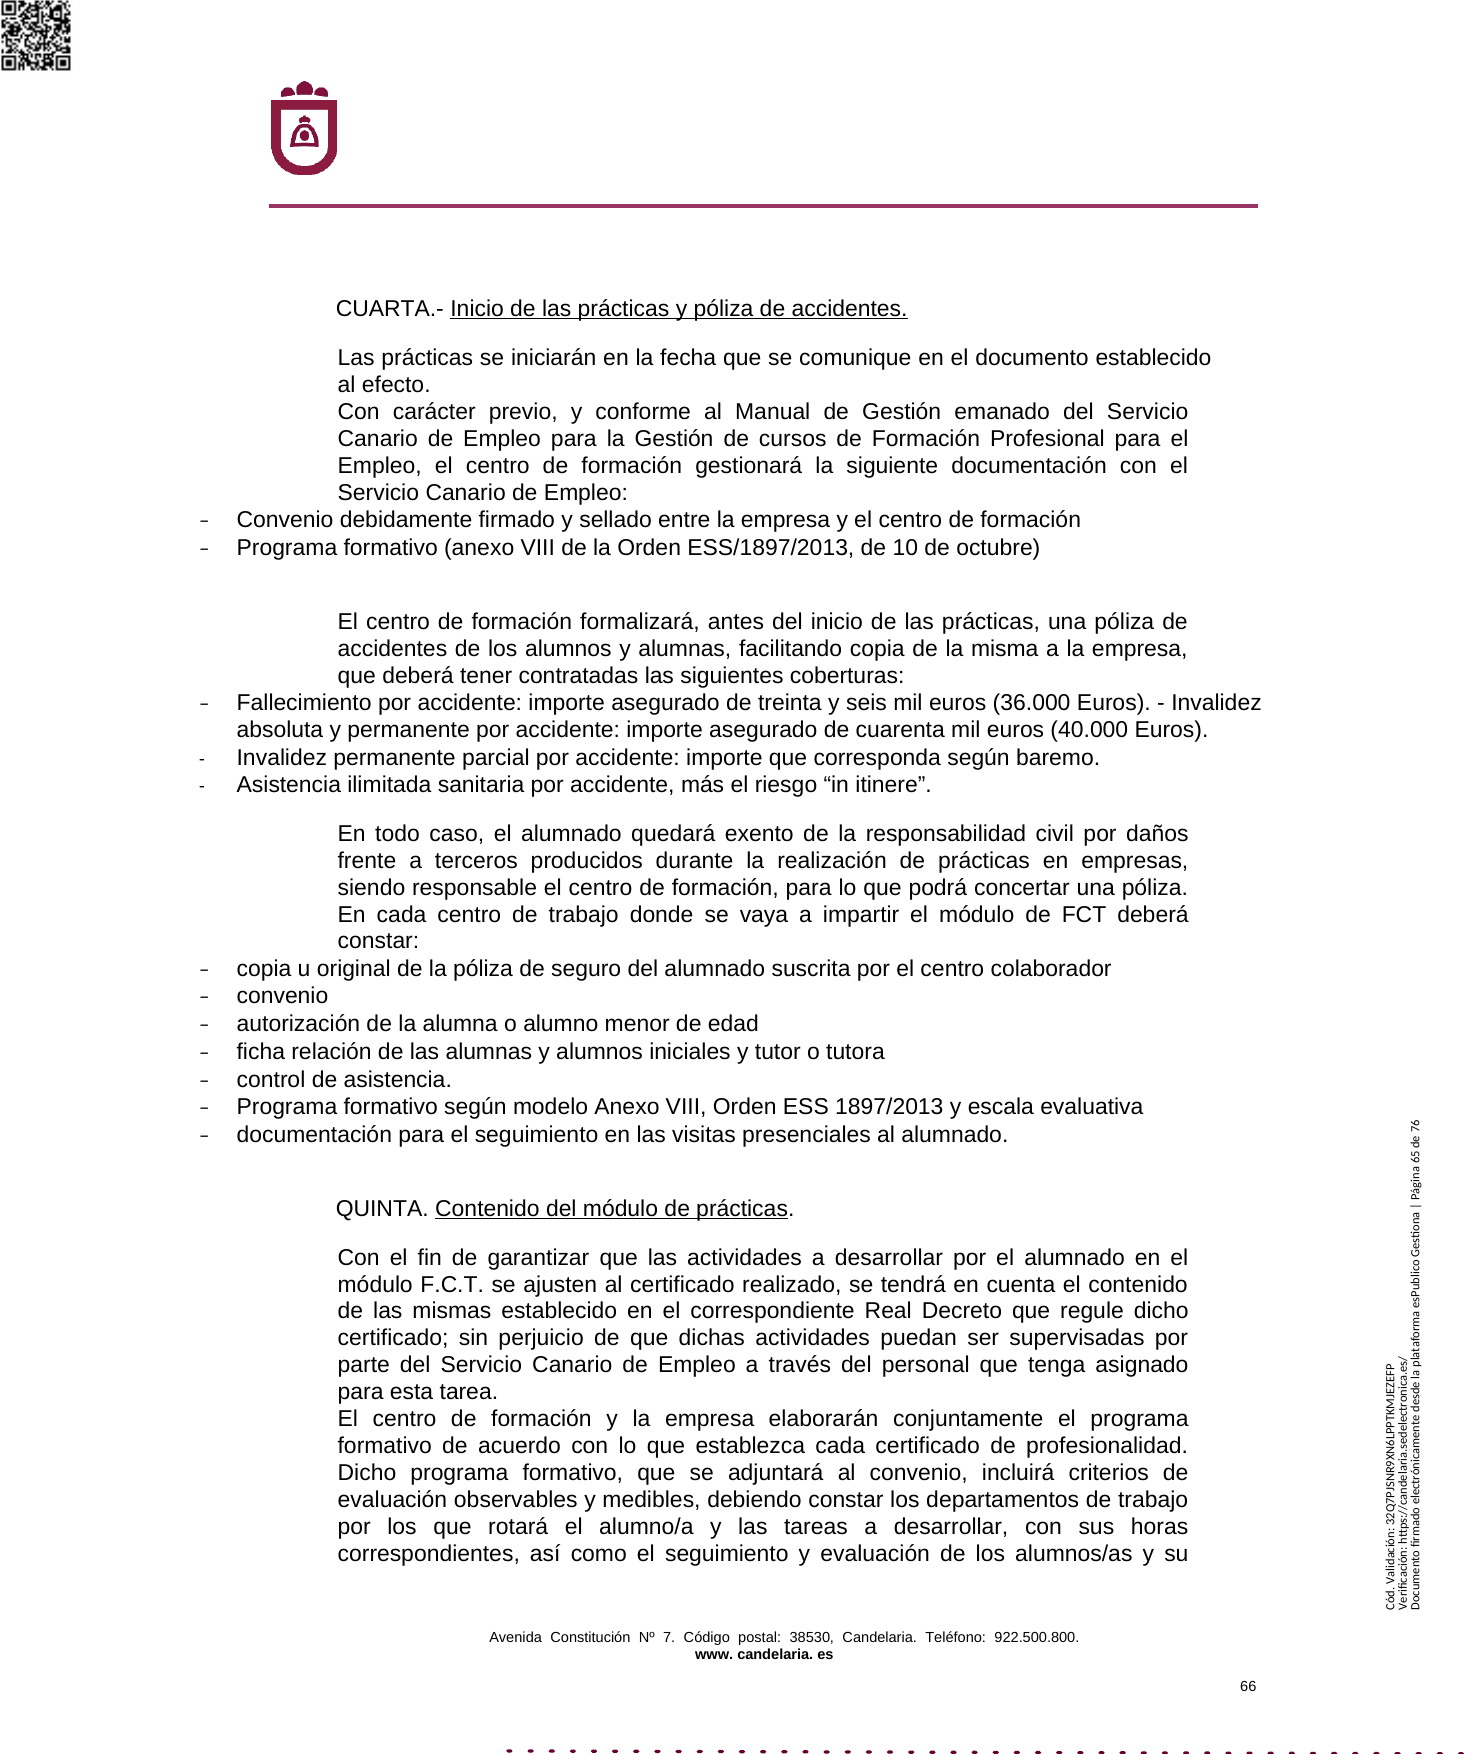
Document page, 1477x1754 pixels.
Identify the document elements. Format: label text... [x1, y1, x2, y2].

text Con carácter previo, y conforme al Manual de Gestión emanado del Servicio Canario de Empleo para la Gestión de cursos de Formación Profesional para el Empleo, el centro de formación gestionará la siguiente documentación con el Servicio Canario de Empleo: [337, 398, 1189, 505]
list ficha relación de las alumnas y alumnos iniciales y tutor o tutora [199, 1038, 1263, 1064]
text Con el fin de garantizar que las actividades a desarrollar por el alumnado en el módulo F.C.T. se ajusten al certificado realizado, se tendrá en cuenta el contenido de las mismas establecido en el correspondiente Real Decreto que regule dicho certificado; sin perjuicio de que dichas actividades puedan ser supervisadas por parte del Servicio Canario de Empleo a través del personal que tenga asignado para esta tarea. [337, 1244, 1189, 1404]
list control de asistencia. [199, 1066, 1263, 1092]
text CUARTA.- Inicio de las prácticas y póliza de accidentes. [336, 295, 1270, 321]
list Invalidez permanente parcial por accidente: importe que corresponda según baremo. [199, 744, 1263, 770]
list autorización de la alumna o alumno menor de edad [199, 1010, 1263, 1037]
text QUINTA. Contenido del módulo de prácticas. [336, 1195, 1270, 1221]
list copia u original de la póliza de seguro del alumnado suscrita por el centro colaborador [199, 955, 1263, 981]
list convenio [199, 982, 1263, 1009]
list Convenio debidamente firmado y sellado entre la empresa y el centro de formación [199, 506, 1263, 533]
list documentación para el seguimiento en las visitas presenciales al alumnado. [199, 1121, 1263, 1148]
text El centro de formación y la empresa elaborarán conjuntamente el programa formativo de acuerdo con lo que establezca cada certificado de profesionalidad. Dicho programa formativo, que se adjuntará al convenio, incluirá criterios de evaluación observables y medibles, debiendo constar los departamentos de trabajo por los que rotará el alumno/a y las tareas a desarrollar, con sus horas correspondientes, así como el seguimiento y evaluación de los alumnos/as y su [337, 1405, 1189, 1566]
list Fallecimiento por accidente: importe asegurado de treinta y seis mil euros (36.000 Euros). - Invalidez absoluta y permanente por accidente: importe asegurado de cuarenta mil euros (40.000 Euros). [199, 689, 1263, 743]
text En todo caso, el alumnado quedará exento de la responsabilidad civil por daños frente a terceros producidos durante la realización de prácticas en empresas, siendo responsable el centro de formación, para lo que podrá concertar una póliza. En cada centro de trabajo donde se vaya a impartir el módulo de FCT deberá constar: [337, 820, 1189, 954]
text El centro de formación formalizará, antes del inicio de las prácticas, una póliza de accidentes de los alumnos y alumnas, facilitando copia de la misma a la empresa, que deberá tener contratadas las siguientes coberturas: [337, 608, 1188, 688]
text Las prácticas se iniciarán en la fecha que se comunique en el documento establecido al efecto. [337, 344, 1213, 397]
list Asistencia ilimitada sanitaria por accidente, más el riesgo “in itinere”. [199, 771, 1263, 797]
list Programa formativo según modelo Anexo VIII, Orden ESS 1897/2013 y escala evaluativa [199, 1093, 1263, 1120]
list Programa formativo (anexo VIII de la Orden ESS/1897/2013, de 10 de octubre) [199, 534, 1263, 560]
